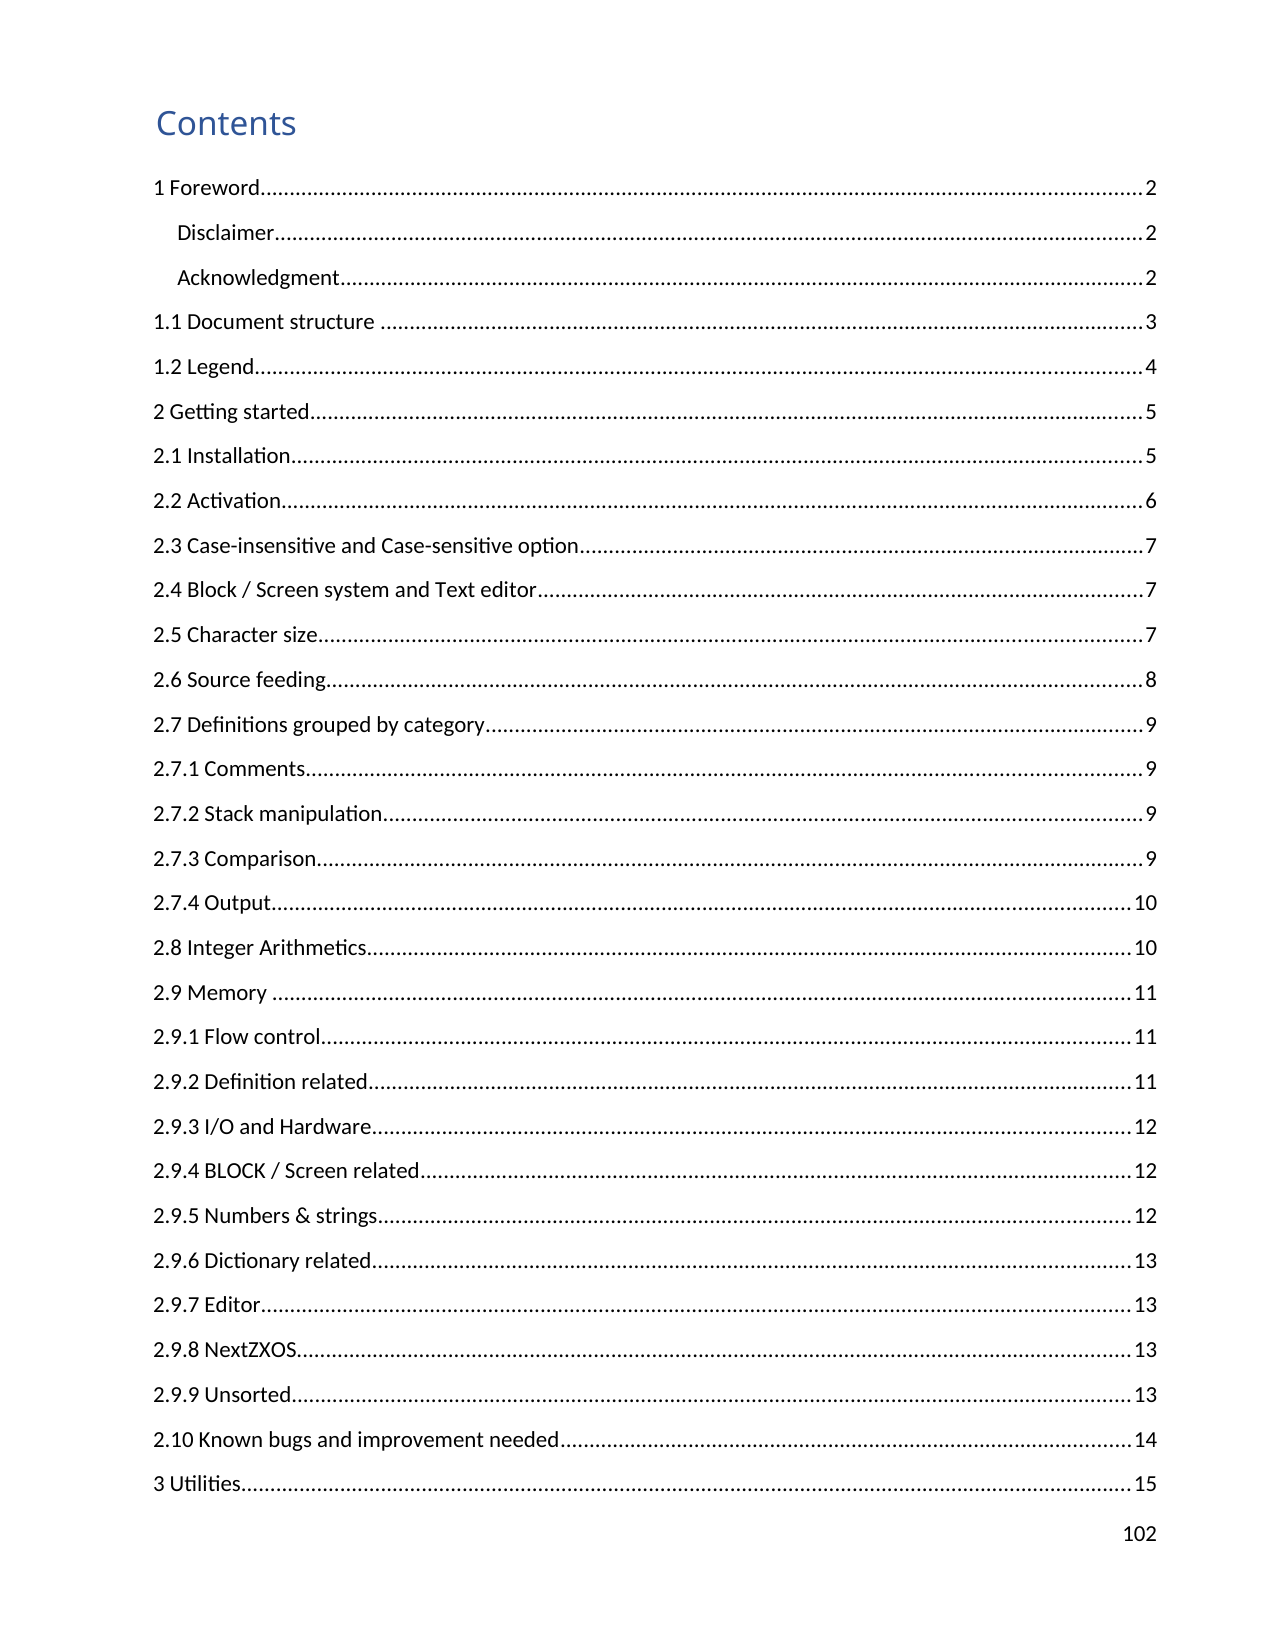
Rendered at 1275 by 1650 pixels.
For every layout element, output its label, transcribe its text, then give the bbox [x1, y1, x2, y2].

subtitle Contents [156, 100, 1157, 145]
text 2.5 Character size 7 [148, 620, 1157, 648]
text 2.7.3 Comparison 9 [148, 844, 1157, 872]
text 2.7.2 Stack manipulation 9 [148, 799, 1157, 827]
text 2.9.7 Editor 13 [148, 1291, 1157, 1319]
text 1.2 Legend 4 [148, 352, 1157, 380]
text 2.4 Block / Screen system and Text editor 7 [148, 576, 1157, 604]
text 2.3 Case-insensitive and Case-sensitive option 7 [148, 531, 1157, 559]
text 2 Getting started 5 [148, 397, 1157, 425]
text 2.9 Memory 11 [148, 978, 1157, 1006]
text 2.7.4 Output 10 [148, 888, 1157, 916]
text Acknowledgment 2 [177, 263, 1157, 291]
text 2.7 Definitions grouped by category 9 [148, 710, 1157, 738]
text 2.9.6 Dictionary related 13 [148, 1246, 1157, 1274]
text 2.8 Integer Arithmetics 10 [148, 933, 1157, 961]
text 2.9.8 NextZXOS 13 [148, 1335, 1157, 1363]
text 2.9.5 Numbers & strings 12 [148, 1201, 1157, 1229]
text 1 Foreword 2 [148, 173, 1157, 201]
text 2.9.1 Flow control 11 [148, 1022, 1157, 1051]
text 2.2 Activation 6 [148, 486, 1157, 514]
text Disclaimer 2 [177, 218, 1157, 246]
text 2.9.9 Unsorted 13 [148, 1380, 1157, 1408]
text 2.9.2 Definition related 11 [148, 1067, 1157, 1095]
text 2.7.1 Comments 9 [148, 754, 1157, 782]
text 2.6 Source feeding 8 [148, 665, 1157, 693]
text 1.1 Document structure 3 [148, 307, 1157, 336]
text 2.9.3 I/O and Hardware 12 [148, 1112, 1157, 1140]
text 3 Utilities 15 [148, 1469, 1157, 1497]
text 2.9.4 BLOCK / Screen related 12 [148, 1157, 1157, 1184]
text 2.1 Installation 5 [148, 442, 1157, 469]
text 2.10 Known bugs and improvement needed 14 [148, 1425, 1157, 1453]
